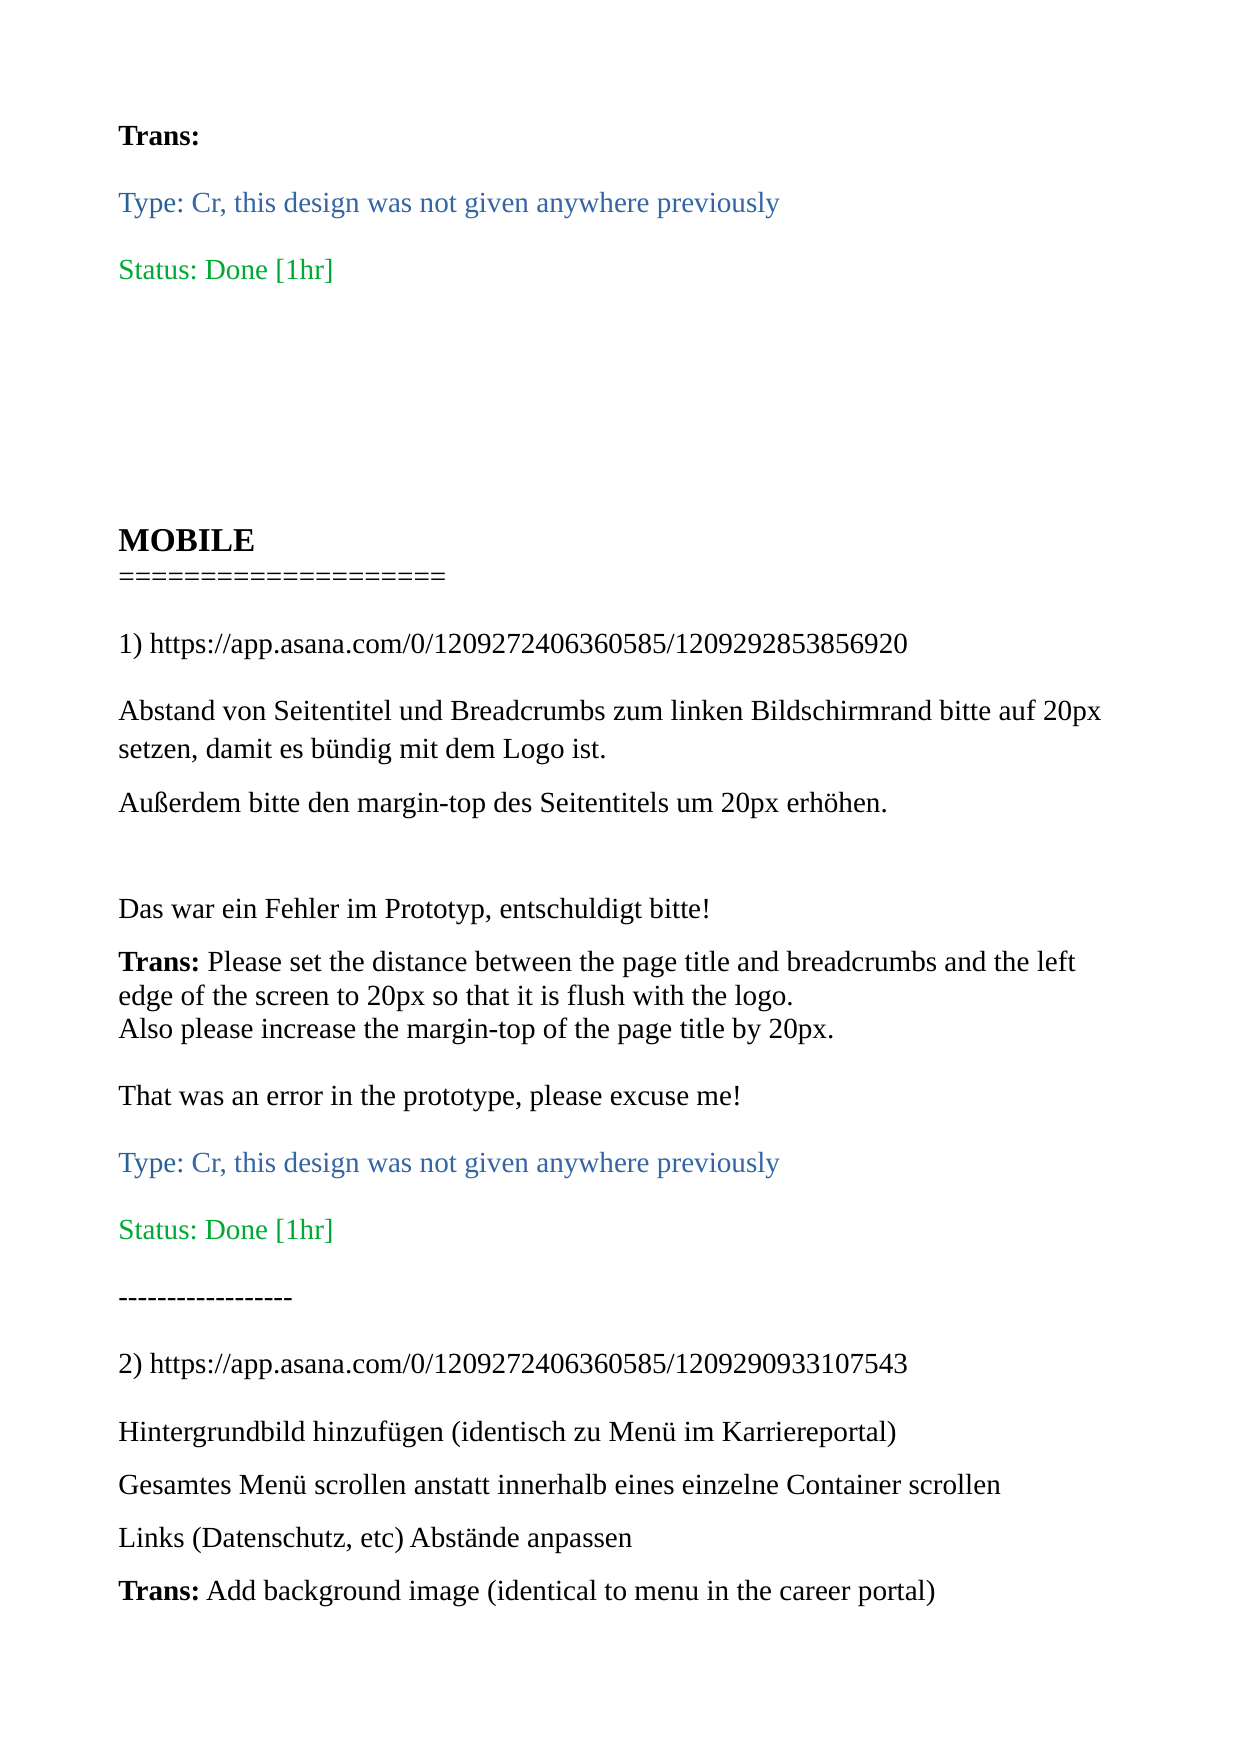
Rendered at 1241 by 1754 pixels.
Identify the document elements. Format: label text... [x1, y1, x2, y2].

text 2) https://app.asana.com/0/1209272406360585/1209290933107543 [118, 1347, 1122, 1380]
text Type: Cr, this design was not given anywhere previously [118, 185, 1122, 219]
text Trans: Please set the distance between the page title and breadcrumbs and the left edge of the screen to 20px so that it is flush with the logo. [118, 944, 1122, 1011]
text MOBILE [118, 521, 1122, 559]
text 1) https://app.asana.com/0/1209272406360585/1209292853856920 [118, 626, 1122, 659]
text ==================== [118, 559, 1122, 592]
text Abstand von Seitentitel und Breadcrumbs zum linken Bildschirmrand bitte auf 20px setzen, damit es bündig mit dem Logo ist. [118, 693, 1122, 765]
text Gesamtes Menü scrollen anstatt innerhalb eines einzelne Container scrollen [118, 1467, 1122, 1500]
text Trans: [118, 118, 1122, 152]
text That was an error in the prototype, please excuse me! [118, 1078, 1122, 1112]
text Also please increase the margin-top of the page title by 20px. [118, 1011, 1122, 1045]
text Das war ein Fehler im Prototyp, entschuldigt bitte! [118, 891, 1122, 924]
text Status: Done [1hr] [118, 252, 1122, 286]
text ------------------ [118, 1279, 1122, 1313]
text Status: Done [1hr] [118, 1212, 1122, 1246]
text Außerdem bitte den margin-top des Seitentitels um 20px erhöhen. [118, 785, 1122, 818]
text Links (Datenschutz, etc) Abstände anpassen [118, 1520, 1122, 1553]
text Hintergrundbild hinzufügen (identisch zu Menü im Karriereportal) [118, 1414, 1122, 1447]
text Type: Cr, this design was not given anywhere previously [118, 1145, 1122, 1179]
text Trans: Add background image (identical to menu in the career portal) [118, 1573, 1122, 1607]
